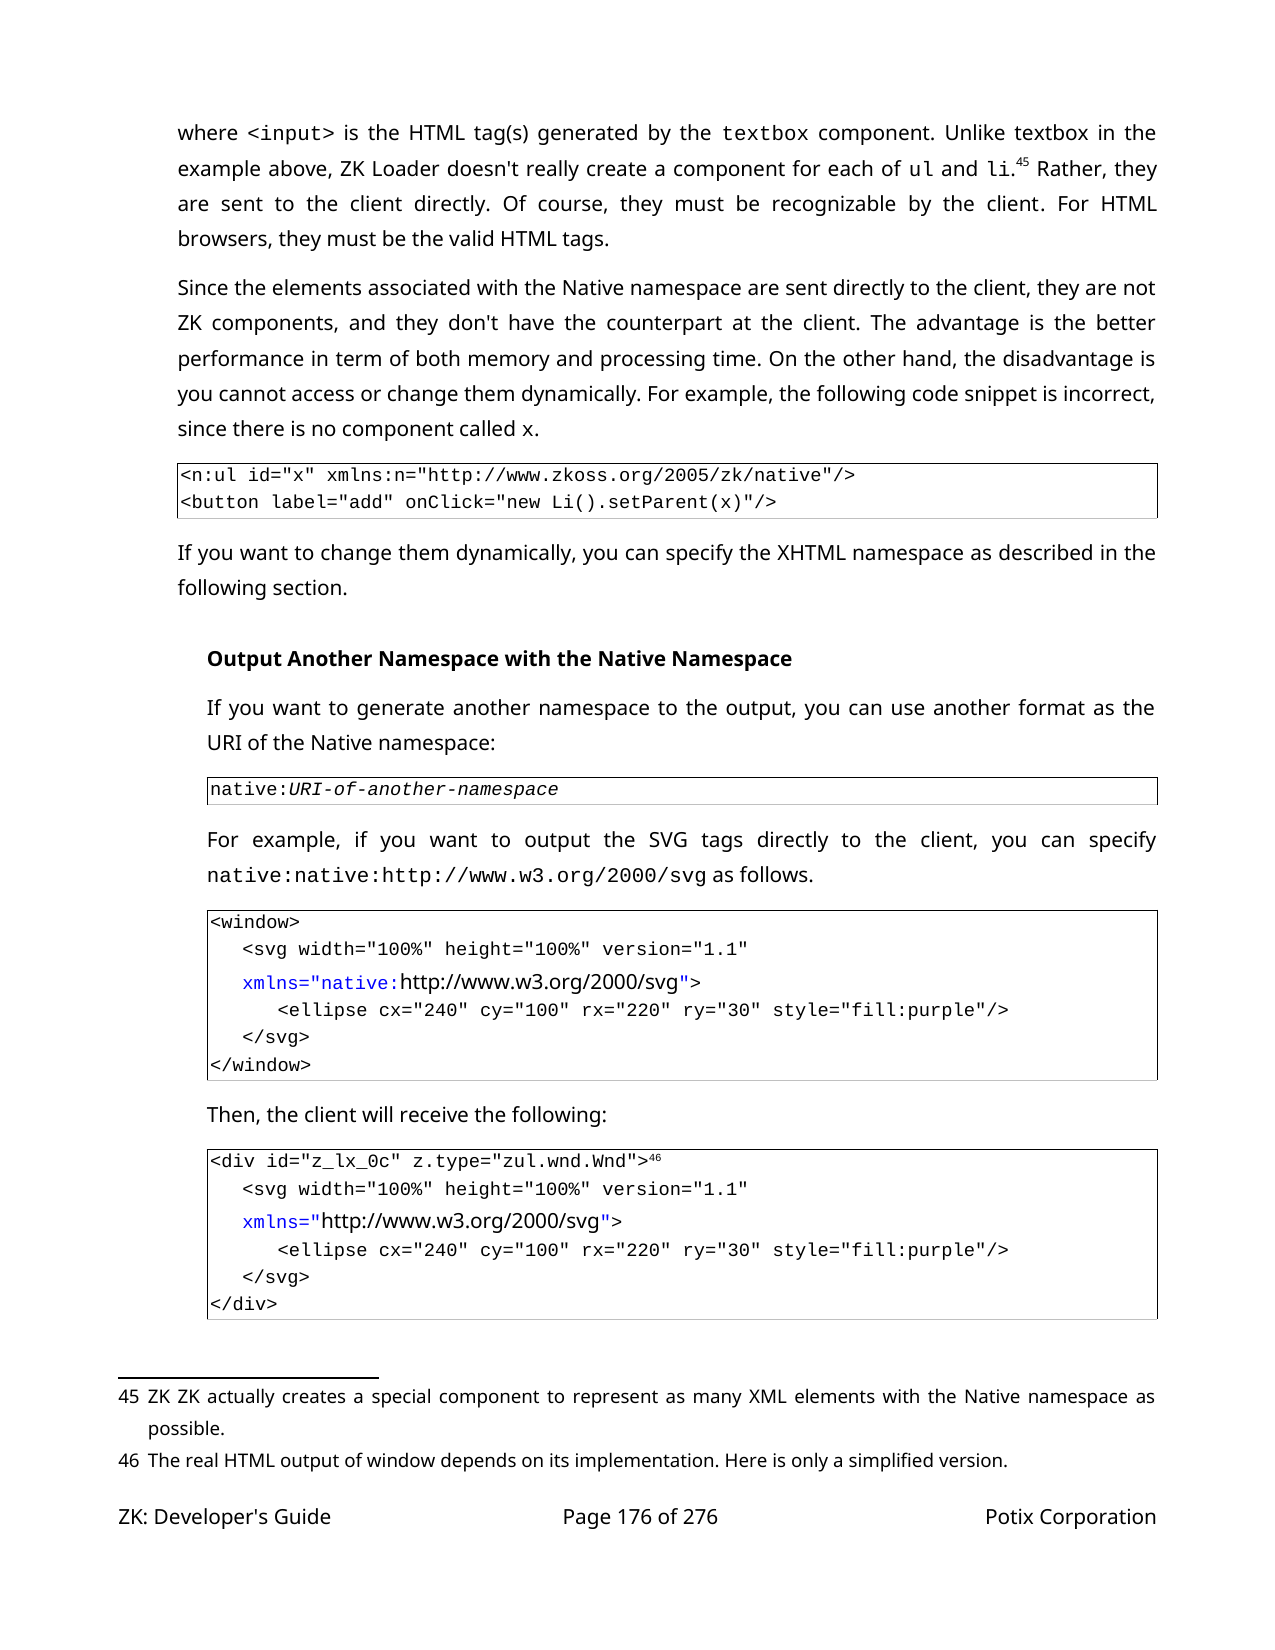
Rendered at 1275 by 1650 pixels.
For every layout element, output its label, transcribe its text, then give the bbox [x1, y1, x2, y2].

text </svg> [208, 1265, 1157, 1289]
subtitle Output Another Namespace with the Native Namespace [207, 644, 1157, 672]
text For example, if you want to output the SVG tags directly to the client, you can specify native:native:http://www.w3.org/2000/svg as follows. [207, 825, 1157, 889]
text <svg width="100%" height="100%" version="1.1" [208, 1176, 1157, 1201]
text native:URI-of-another-namespace [208, 778, 1157, 804]
text <svg width="100%" height="100%" version="1.1" [208, 937, 1157, 961]
text If you want to change them dynamically, you can specify the XHTML namespace as described in the following section. [177, 538, 1157, 602]
text ZK ZK actually creates a special component to represent as many XML elements with the Native namespace as possible. [118, 1384, 1157, 1441]
text Since the elements associated with the Native namespace are sent directly to the client, they are not ZK components, and they don't have the counterpart at the client. The advantage is the better performance in term of both memory and processing time. On the other hand, the disadvantage is you cannot access or change them dynamically. For example, the following code snippet is incorrect, since there is no component called x. [177, 273, 1157, 443]
text If you want to generate another namespace to the output, you can use another format as the URI of the Native namespace: [207, 693, 1157, 757]
text <window> [208, 911, 1157, 934]
text </svg> [208, 1025, 1157, 1049]
text <n:ul id="x" xmlns:n="http://www.zkoss.org/2005/zk/native"/> [178, 464, 1157, 487]
text <ellipse cx="240" cy="100" rx="220" ry="30" style="fill:purple"/> [208, 1238, 1157, 1262]
text <ellipse cx="240" cy="100" rx="220" ry="30" style="fill:purple"/> [208, 998, 1157, 1022]
text Then, the client will receive the following: [207, 1100, 1157, 1128]
text xmlns="http://www.w3.org/2000/svg"> [208, 1203, 1157, 1235]
text </window> [208, 1052, 1157, 1080]
text xmlns="native:http://www.w3.org/2000/svg"> [208, 964, 1157, 995]
text The real HTML output of window depends on its implementation. Here is only a simplified version. [118, 1447, 1157, 1473]
text <button label="add" onClick="new Li().setParent(x)"/> [178, 490, 1157, 518]
text where <input> is the HTML tag(s) generated by the textbox component. Unlike textbox in the example above, ZK Loader doesn't really create a component for each of ul and li. Rather, they are sent to the client directly. Of course, they must be recognizable by the client. For HTML browsers, they must be the valid HTML tags. [177, 118, 1157, 253]
text </div> [208, 1292, 1157, 1319]
text <div id="z_lx_0c" z.type="zul.wnd.Wnd"> [208, 1150, 1157, 1173]
